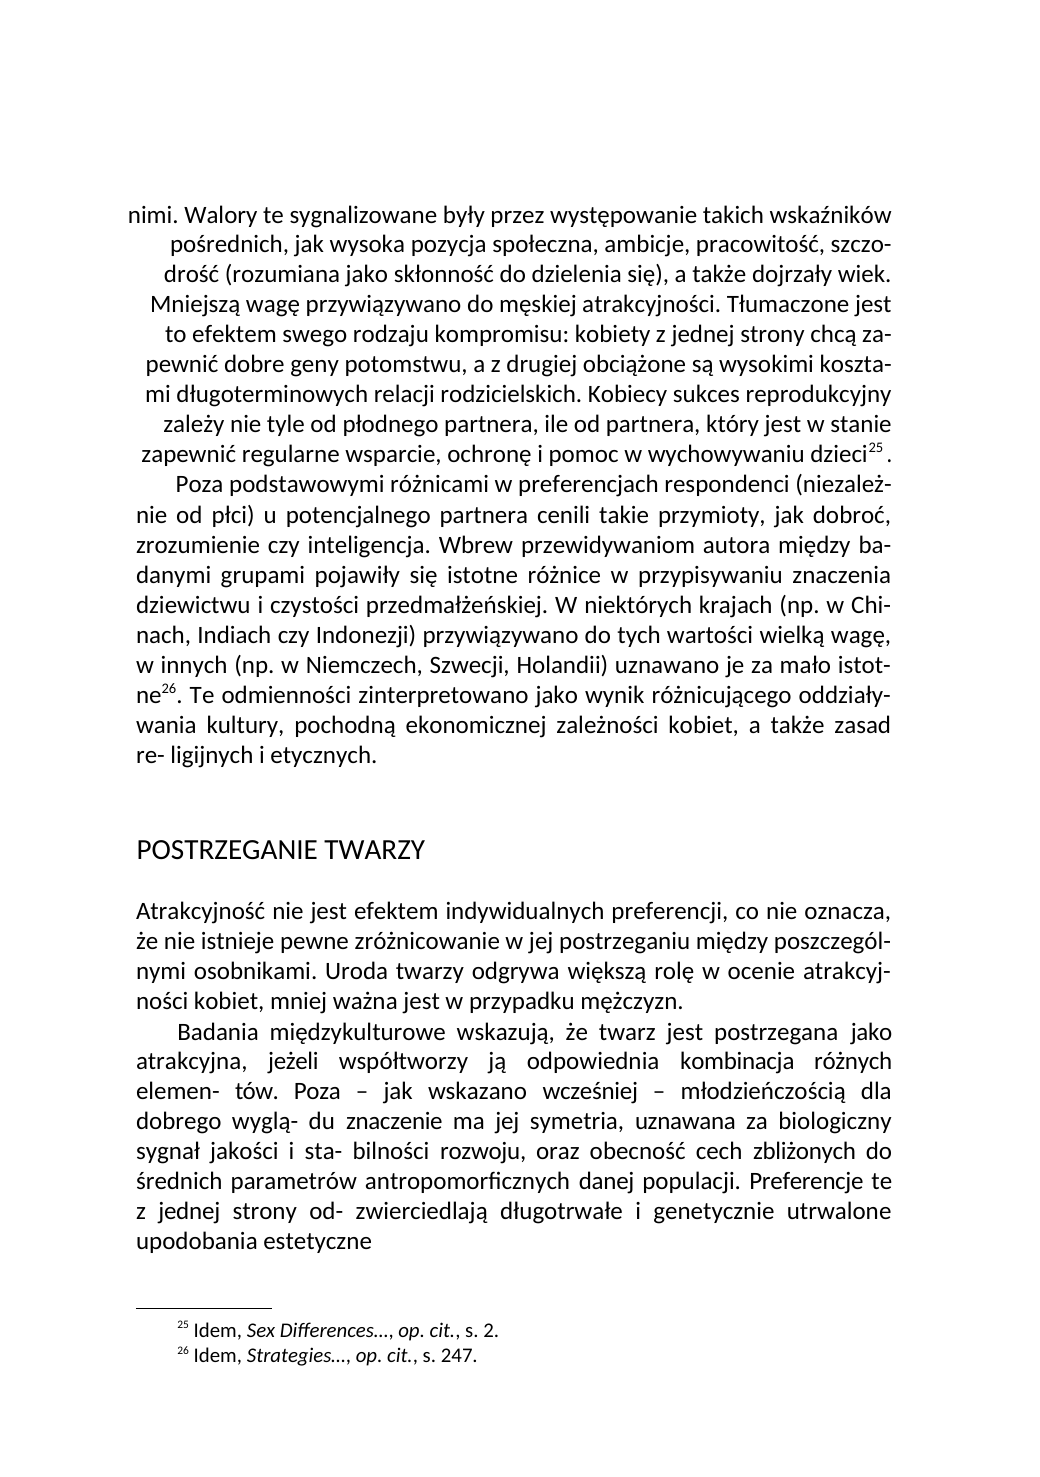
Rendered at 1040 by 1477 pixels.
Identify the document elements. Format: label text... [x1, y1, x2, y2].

text Badania międzykulturowe wskazują, że twarz jest postrzegana jako atrakcyjna, jeżeli współtworzy ją odpowiednia kombinacja różnych elemen- tów. Poza – jak wskazano wcześniej – młodzieńczością dla dobrego wyglą- du znaczenie ma jej symetria, uznawana za biologiczny sygnał jakości i sta- bilności rozwoju, oraz obecność cech zbliżonych do średnich parametrów antropomorficznych danej populacji. Preferencje te z jednej strony od- zwierciedlają długotrwałe i genetycznie utrwalone upodobania estetyczne [136, 1016, 892, 1256]
text 25 Idem, Sex Differences…, op. cit., s. 2. [177, 1318, 941, 1343]
text nie od płci) u potencjalnego partnera cenili takie przymioty, jak dobroć, zrozumienie czy inteligencja. Wbrew przewidywaniom autora między ba- danymi grupami pojawiły się istotne różnice w przypisywaniu znaczenia dziewictwu i czystości przedmałżeńskiej. W niektórych krajach (np. w Chi- nach, Indiach czy Indonezji) przywiązywano do tych wartości wielką wagę, w innych (np. w Niemczech, Szwecji, Holandii) uznawano je za mało istot- ne26. Te odmienności zinterpretowano jako wynik różnicującego oddziały- wania kultury, pochodną ekonomicznej zależności kobiet, a także zasad re- ligijnych i etycznych. [136, 500, 892, 770]
text nimi. Walory te sygnalizowane były przez występowanie takich wskaźników pośrednich, jak wysoka pozycja społeczna, ambicje, pracowitość, szczo- drość (rozumiana jako skłonność do dzielenia się), a także dojrzały wiek. Mniejszą wagę przywiązywano do męskiej atrakcyjności. Tłumaczone jest to efektem swego rodzaju kompromisu: kobiety z jednej strony chcą za- pewnić dobre geny potomstwu, a z drugiej obciążone są wysokimi koszta- mi długoterminowych relacji rodzicielskich. Kobiecy sukces reprodukcyjny zależy nie tyle od płodnego partnera, ile od partnera, który jest w stanie zapewnić regularne wsparcie, ochronę i pomoc w wychowywaniu dzieci25 . Poza podstawowymi różnicami w preferencjach respondenci (niezależ- [127, 199, 892, 499]
subtitle POSTRZEGANIE TWARZY [136, 831, 941, 867]
text Atrakcyjność nie jest efektem indywidualnych preferencji, co nie oznacza, że nie istnieje pewne zróżnicowanie w jej postrzeganiu między poszczegól- nymi osobnikami. Uroda twarzy odgrywa większą rolę w ocenie atrakcyj- ności kobiet, mniej ważna jest w przypadku mężczyzn. [136, 896, 892, 1016]
text 26 Idem, Strategies…, op. cit., s. 247. [177, 1343, 941, 1368]
